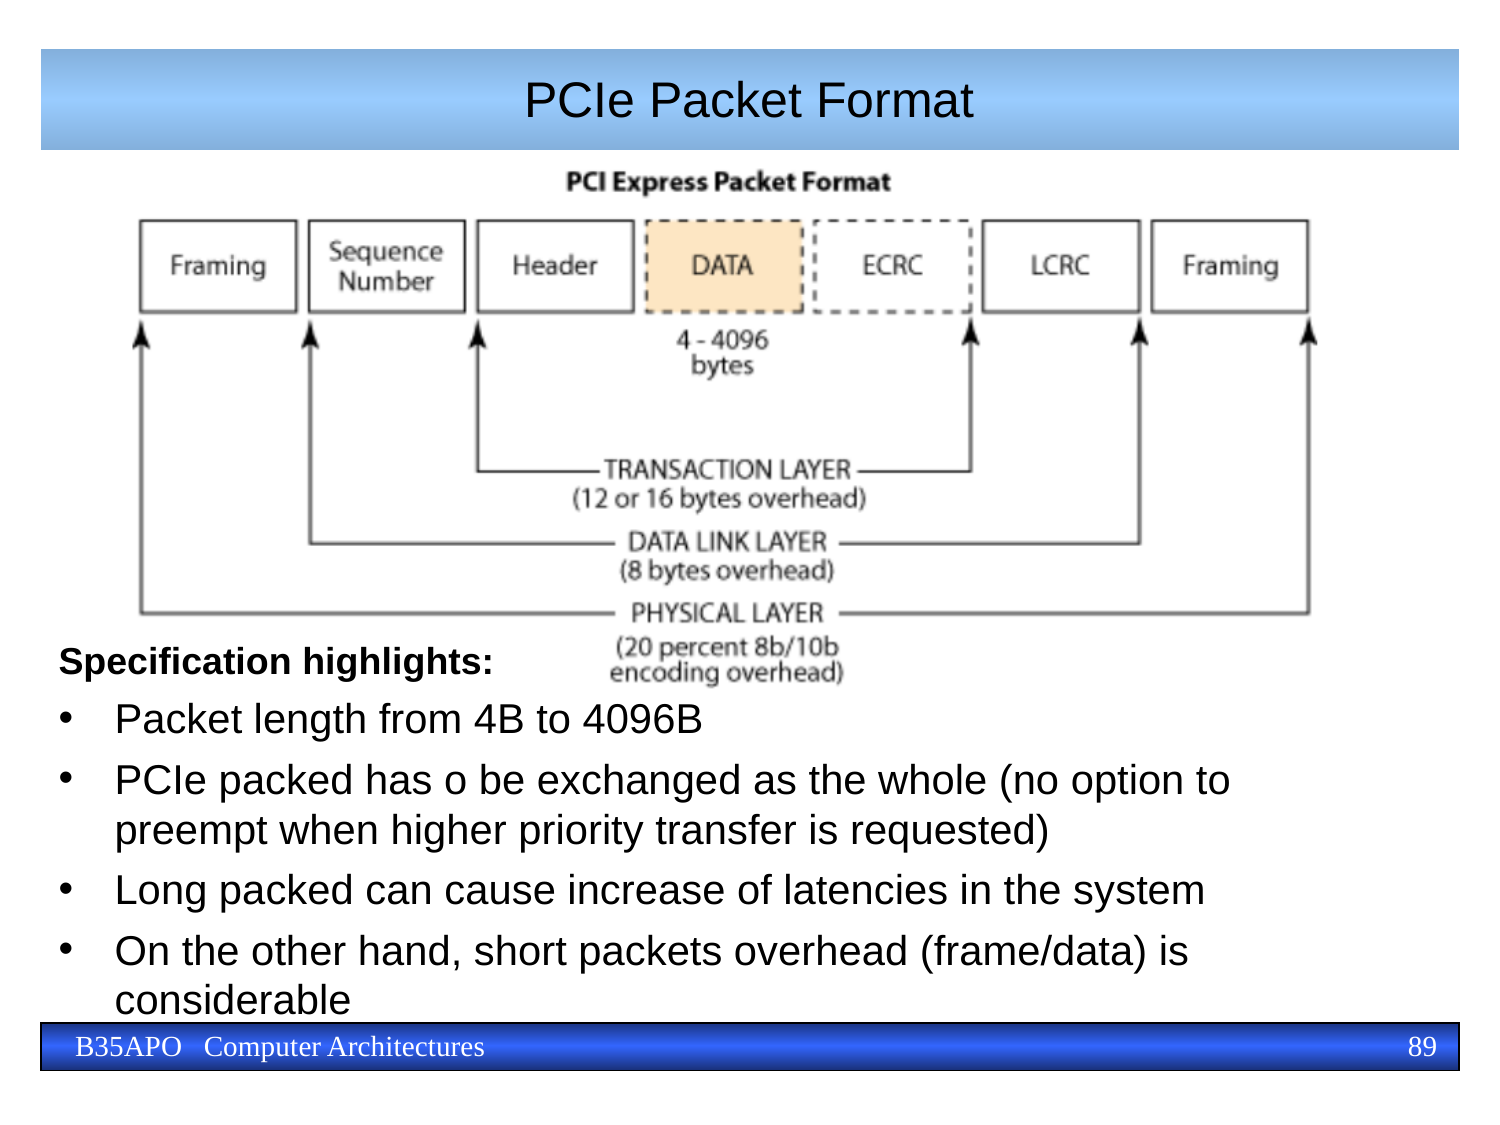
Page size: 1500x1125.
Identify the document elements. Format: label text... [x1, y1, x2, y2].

title PCIe Packet Format [41, 49, 1459, 150]
text_box Specification highlights: Packet length from 4B to 4096B PCIe packed has o be exchanged as the whole (no option to preempt when higher priority transfer is requested) Long packed can cause increase of latencies in the system On the other hand, short packets overhead (frame/data) is considerable [43, 629, 1386, 985]
picture [119, 166, 1327, 629]
